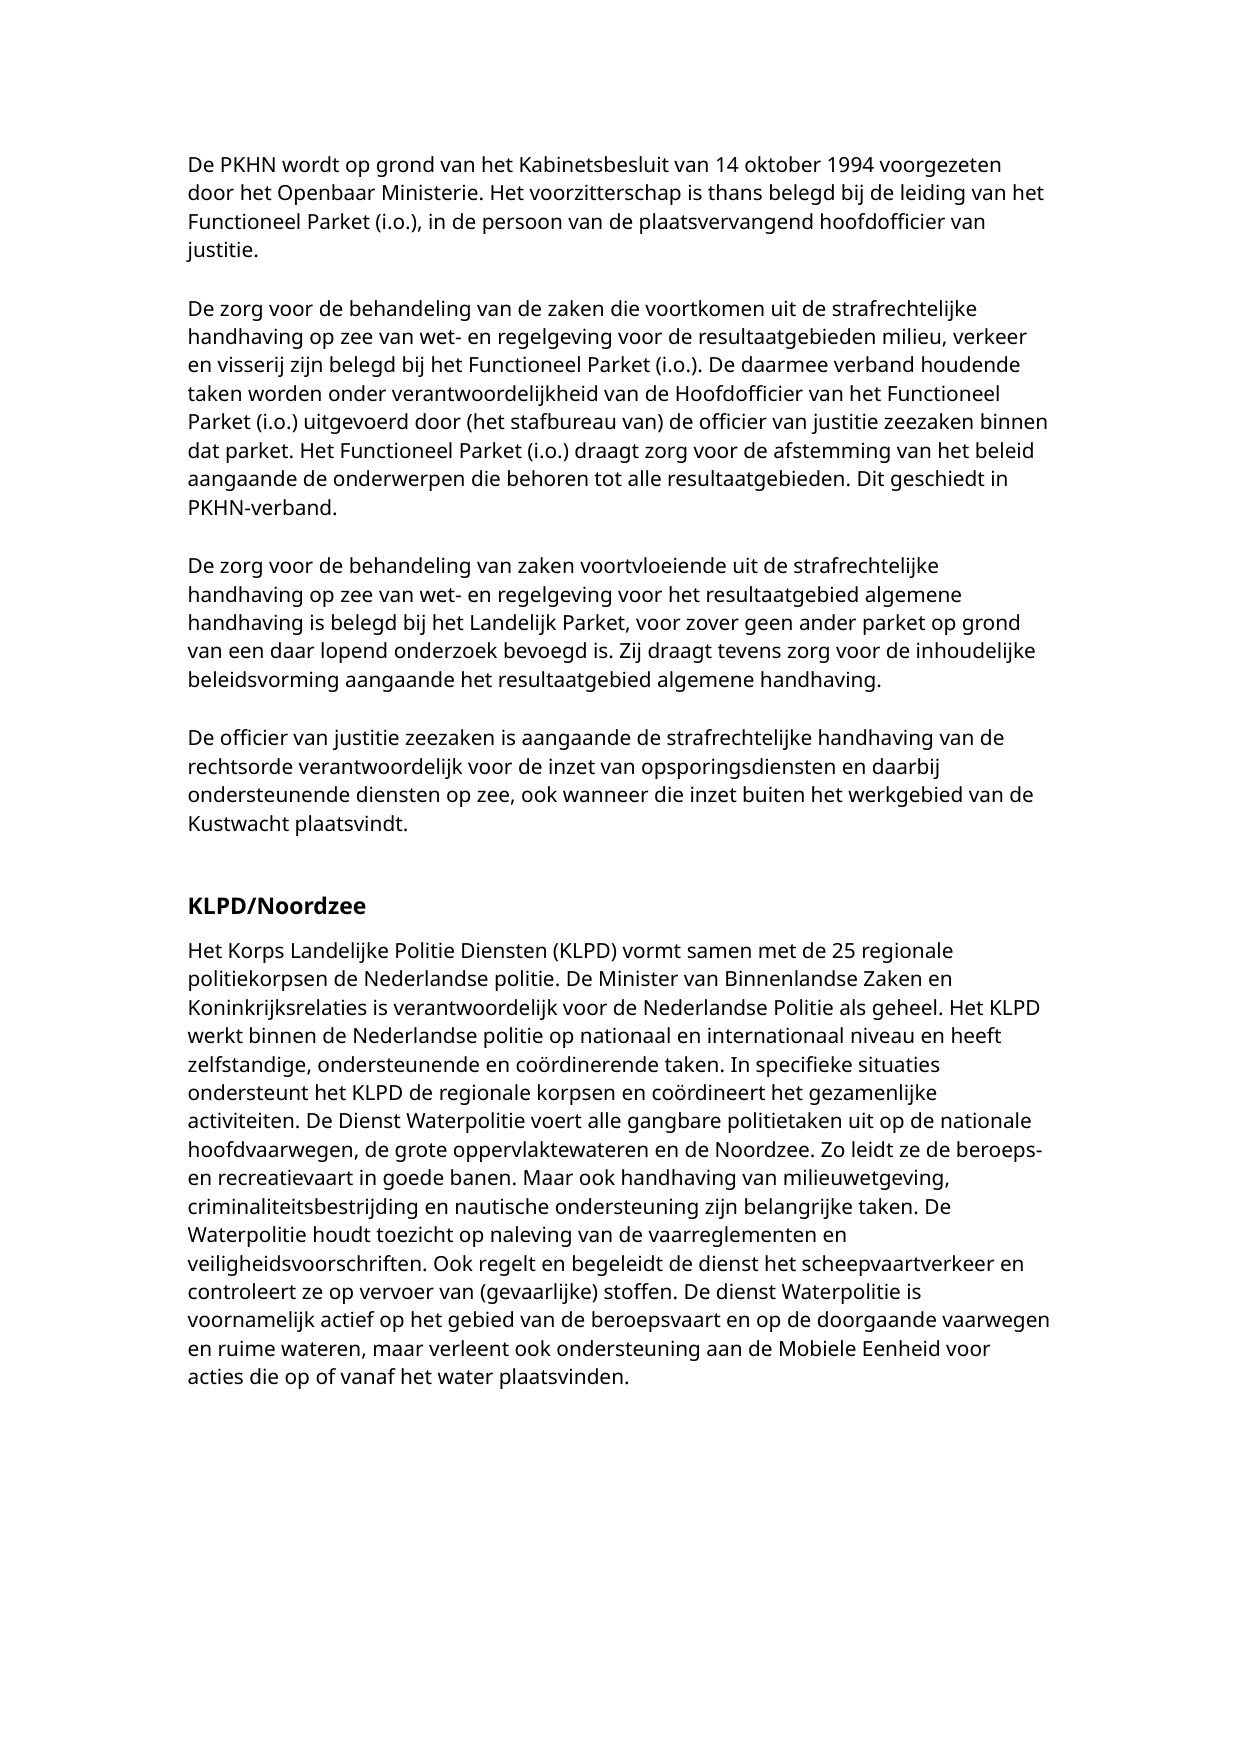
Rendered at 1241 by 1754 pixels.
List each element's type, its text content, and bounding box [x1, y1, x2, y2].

text Het Korps Landelijke Politie Diensten (KLPD) vormt samen met de 25 regionale politiekorpsen de Nederlandse politie. De Minister van Binnenlandse Zaken en Koninkrijksrelaties is verantwoordelijk voor de Nederlandse Politie als geheel. Het KLPD werkt binnen de Nederlandse politie op nationaal en internationaal niveau en heeft zelfstandige, ondersteunende en coördinerende taken. In specifieke situaties ondersteunt het KLPD de regionale korpsen en coördineert het gezamenlijke activiteiten. De Dienst Waterpolitie voert alle gangbare politietaken uit op de nationale hoofdvaarwegen, de grote oppervlaktewateren en de Noordzee. Zo leidt ze de beroeps- en recreatievaart in goede banen. Maar ook handhaving van milieuwetgeving, criminaliteitsbestrijding en nautische ondersteuning zijn belangrijke taken. De Waterpolitie houdt toezicht op naleving van de vaarreglementen en veiligheidsvoorschriften. Ook regelt en begeleidt de dienst het scheepvaartverkeer en controleert ze op vervoer van (gevaarlijke) stoffen. De dienst Waterpolitie is voornamelijk actief op het gebied van de beroepsvaart en op de doorgaande vaarwegen en ruime wateren, maar verleent ook ondersteuning aan de Mobiele Eenheid voor acties die op of vanaf het water plaatsvinden. [187, 936, 1053, 1391]
subtitle KLPD/Noordzee [187, 890, 1053, 921]
text De officier van justitie zeezaken is aangaande de strafrechtelijke handhaving van de rechtsorde verantwoordelijk voor de inzet van opsporingsdiensten en daarbij ondersteunende diensten op zee, ook wanneer die inzet buiten het werkgebied van de Kustwacht plaatsvindt. [187, 723, 1053, 837]
text De PKHN wordt op grond van het Kabinetsbesluit van 14 oktober 1994 voorgezeten door het Openbaar Ministerie. Het voorzitterschap is thans belegd bij de leiding van het Functioneel Parket (i.o.), in de persoon van de plaatsvervangend hoofdofficier van justitie. [187, 150, 1053, 264]
text De zorg voor de behandeling van de zaken die voortkomen uit de strafrechtelijke handhaving op zee van wet- en regelgeving voor de resultaatgebieden milieu, verkeer en visserij zijn belegd bij het Functioneel Parket (i.o.). De daarmee verband houdende taken worden onder verantwoordelijkheid van de Hoofdofficier van het Functioneel Parket (i.o.) uitgevoerd door (het stafbureau van) de officier van justitie zeezaken binnen dat parket. Het Functioneel Parket (i.o.) draagt zorg voor de afstemming van het beleid aangaande de onderwerpen die behoren tot alle resultaatgebieden. Dit geschiedt in PKHN-verband. [187, 294, 1053, 521]
text De zorg voor de behandeling van zaken voortvloeiende uit de strafrechtelijke handhaving op zee van wet- en regelgeving voor het resultaatgebied algemene handhaving is belegd bij het Landelijk Parket, voor zover geen ander parket op grond van een daar lopend onderzoek bevoegd is. Zij draagt tevens zorg voor de inhoudelijke beleidsvorming aangaande het resultaatgebied algemene handhaving. [187, 551, 1053, 693]
